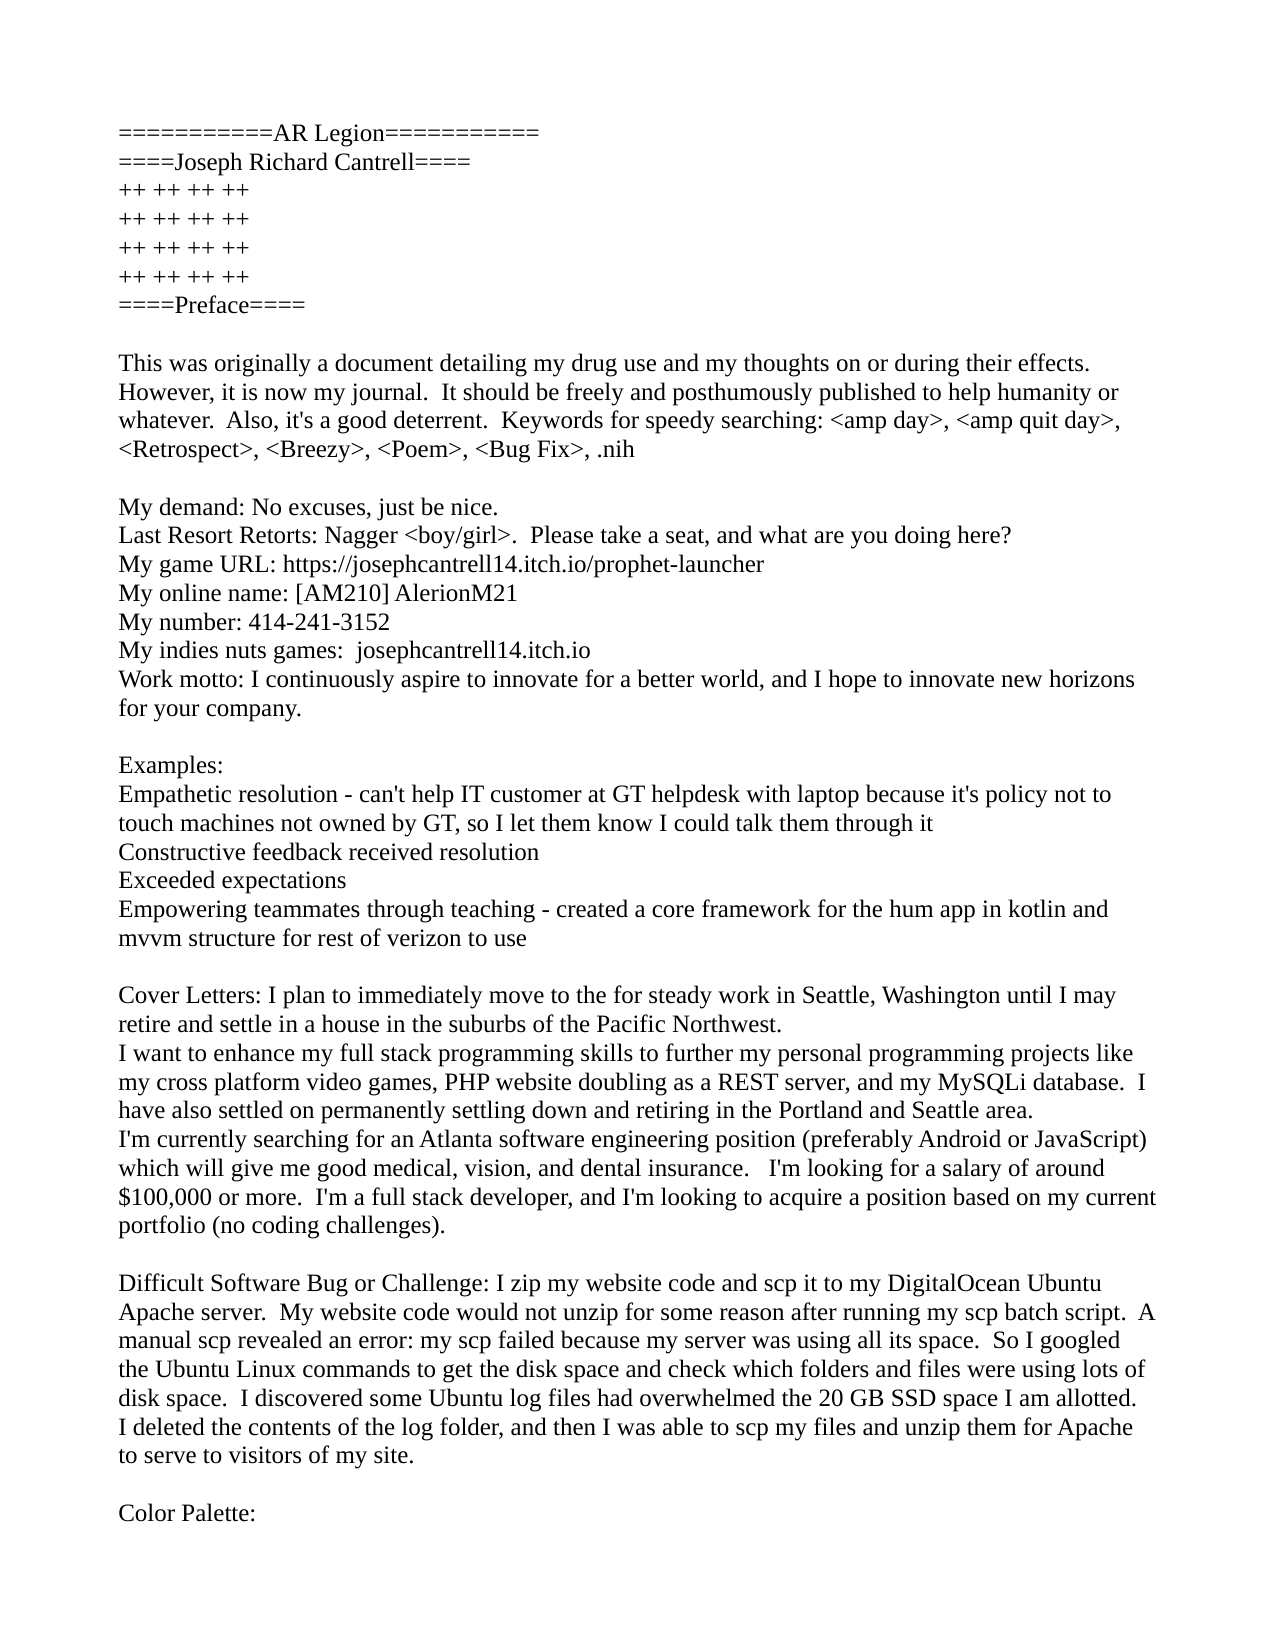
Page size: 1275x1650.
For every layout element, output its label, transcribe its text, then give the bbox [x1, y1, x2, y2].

text My online name: [AM210] AlerionM21 [118, 578, 1157, 607]
text Empowering teammates through teaching - created a core framework for the hum app in kotlin and mvvm structure for rest of verizon to use [118, 894, 1157, 952]
text My number: 414-241-3152 [118, 607, 1157, 636]
text ====Preface==== [118, 291, 1157, 319]
text This was originally a document detailing my drug use and my thoughts on or during their effects. However, it is now my journal. It should be freely and posthumously published to help humanity or whatever. Also, it's a good deterrent. Keywords for speedy searching: <amp day>, <amp quit day>, <Retrospect>, <Breezy>, <Poem>, <Bug Fix>, .nih [118, 348, 1157, 463]
text Color Palette: [118, 1498, 1157, 1527]
text Cover Letters: I plan to immediately move to the for steady work in Seattle, Washington until I may retire and settle in a house in the suburbs of the Pacific Northwest. [118, 981, 1157, 1038]
text ++ ++ ++ ++ [118, 262, 1157, 291]
text Constructive feedback received resolution [118, 837, 1157, 866]
text Exceeded expectations [118, 866, 1157, 894]
text My demand: No excuses, just be nice. [118, 492, 1157, 521]
text My indies nuts games: josephcantrell14.itch.io [118, 636, 1157, 664]
text Difficult Software Bug or Challenge: I zip my website code and scp it to my DigitalOcean Ubuntu Apache server. My website code would not unzip for some reason after running my scp batch script. A manual scp revealed an error: my scp failed because my server was using all its space. So I googled the Ubuntu Linux commands to get the disk space and check which folders and files were using lots of disk space. I discovered some Ubuntu log files had overwhelmed the 20 GB SSD space I am allotted. I deleted the contents of the log folder, and then I was able to scp my files and unzip them for Apache to serve to visitors of my site. [118, 1268, 1157, 1469]
text ++ ++ ++ ++ [118, 233, 1157, 262]
text Examples: [118, 751, 1157, 779]
text Empathetic resolution - can't help IT customer at GT helpdesk with laptop because it's policy not to touch machines not owned by GT, so I let them know I could talk them through it [118, 779, 1157, 837]
text ++ ++ ++ ++ [118, 204, 1157, 233]
text I'm currently searching for an Atlanta software engineering position (preferably Android or JavaScript) which will give me good medical, vision, and dental insurance. I'm looking for a salary of around $100,000 or more. I'm a full stack developer, and I'm looking to acquire a position based on my current portfolio (no coding challenges). [118, 1124, 1157, 1239]
text Work motto: I continuously aspire to innovate for a better world, and I hope to innovate new horizons for your company. [118, 664, 1157, 722]
text Last Resort Retorts: Nagger <boy/girl>. Please take a seat, and what are you doing here? [118, 521, 1157, 549]
text My game URL: https://josephcantrell14.itch.io/prophet-launcher [118, 549, 1157, 578]
text I want to enhance my full stack programming skills to further my personal programming projects like my cross platform video games, PHP website doubling as a REST server, and my MySQLi database. I have also settled on permanently settling down and retiring in the Portland and Seattle area. [118, 1038, 1157, 1124]
text ===========AR Legion=========== [118, 118, 1157, 147]
text ====Joseph Richard Cantrell==== [118, 147, 1157, 176]
text ++ ++ ++ ++ [118, 176, 1157, 204]
